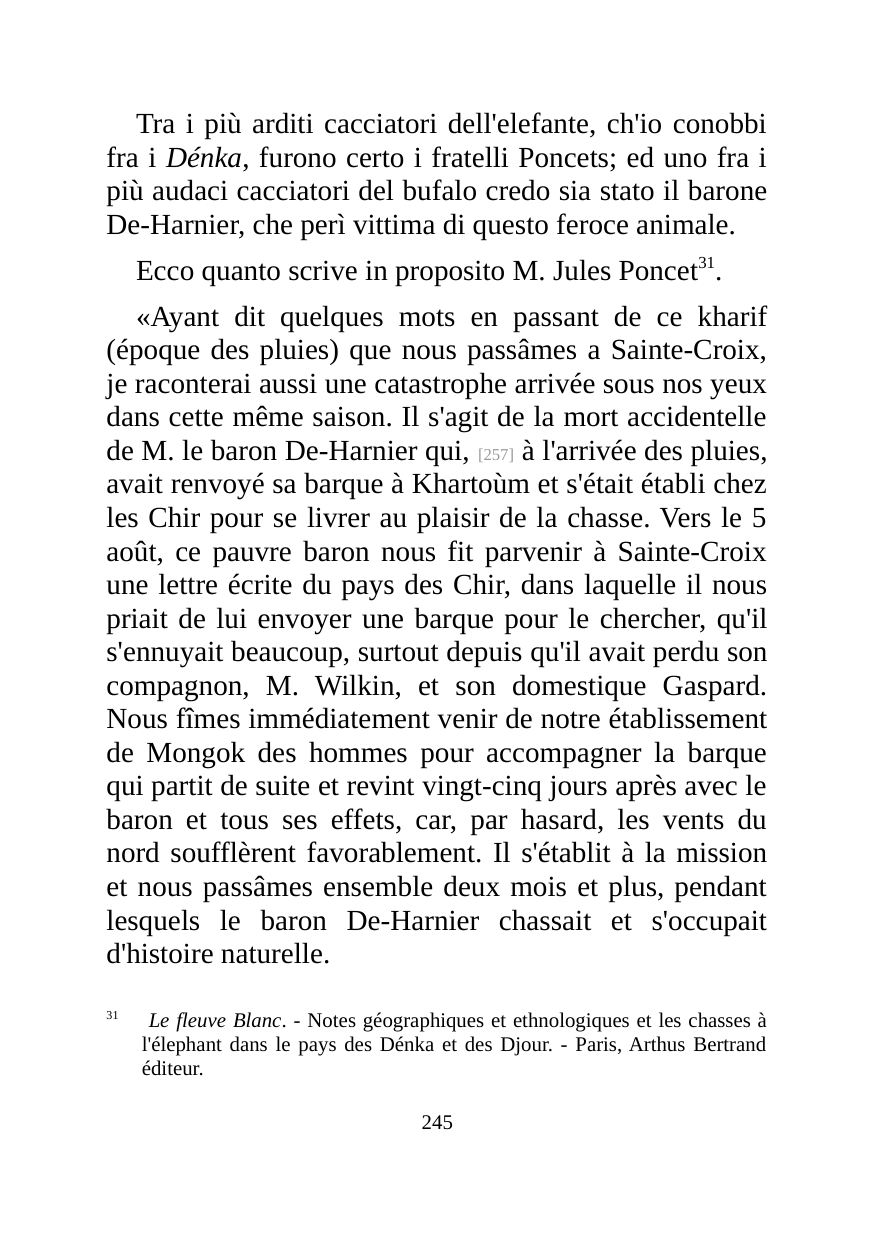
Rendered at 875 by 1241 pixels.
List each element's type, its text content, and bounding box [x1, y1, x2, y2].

text «Ayant dit quelques mots en passant de ce kharif (époque des pluies) que nous passâmes a Sainte-Croix, je raconterai aussi une catastrophe arrivée sous nos yeux dans cette même saison. Il s'agit de la mort accidentelle de M. le baron De-Harnier qui, [257] à l'arrivée des pluies, avait renvoyé sa barque à Khartoùm et s'était établi chez les Chir pour se livrer au plaisir de la chasse. Vers le 5 août, ce pauvre baron nous fit parvenir à Sainte-Croix une lettre écrite du pays des Chir, dans laquelle il nous priait de lui envoyer une barque pour le chercher, qu'il s'ennuyait beaucoup, surtout depuis qu'il avait perdu son compagnon, M. Wilkin, et son domestique Gaspard. Nous fîmes immédiatement venir de notre établissement de Mongok des hommes pour accompagner la barque qui partit de suite et revint vingt-cinq jours après avec le baron et tous ses effets, car, par hasard, les vents du nord soufflèrent favorablement. Il s'établit à la mission et nous passâmes ensemble deux mois et plus, pendant lesquels le baron De-Harnier chassait et s'occupait d'histoire naturelle. [106, 299, 768, 970]
text Le fleuve Blanc. - Notes géographiques et ethnologiques et les chasses à l'élephant dans le pays des Dénka et des Djour. - Paris, Arthus Bertrand éditeur. [106, 1008, 768, 1080]
text Tra i più arditi cacciatori dell'elefante, ch'io conobbi fra i Dénka, furono certo i fratelli Poncets; ed uno fra i più audaci cacciatori del bufalo credo sia stato il barone De-Harnier, che perì vittima di questo feroce animale. [106, 106, 768, 240]
text Ecco quanto scrive in proposito M. Jules Poncet. [106, 253, 768, 286]
